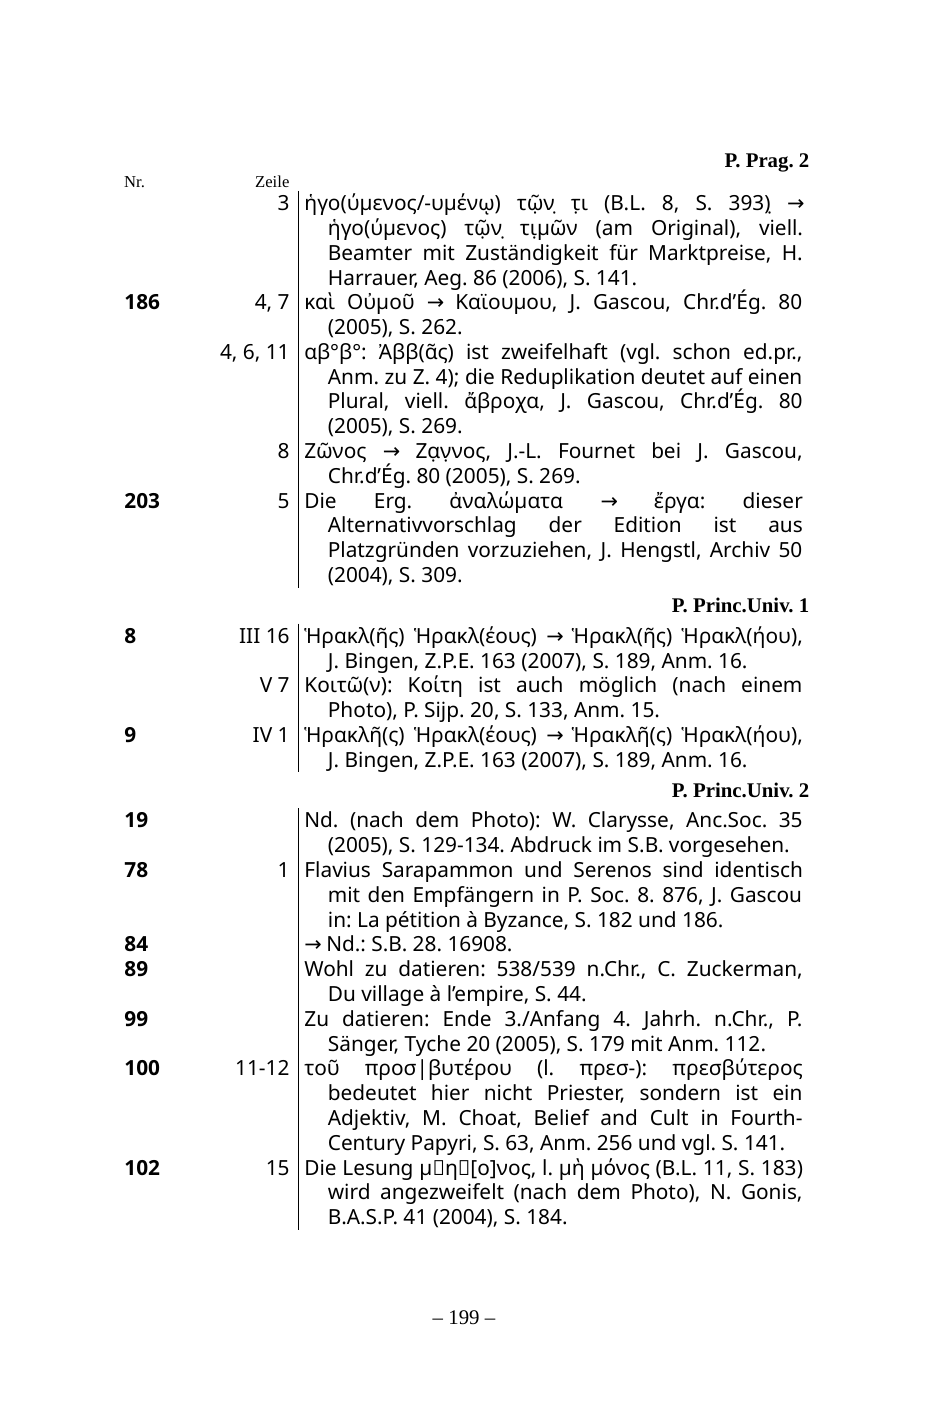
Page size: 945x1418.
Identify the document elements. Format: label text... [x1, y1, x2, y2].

table_cell 186 [118, 290, 207, 339]
table_cell 4, 6, 11 [207, 340, 298, 439]
table_cell 8 [207, 439, 298, 488]
table_cell 78 [118, 858, 207, 932]
table_header Ἡρακλ(ῆς) Ἡρακλ(έους) → Ἡρακλ(ῆς) Ἡρακλ(ήου), J. Bingen, Z.P.E. 163 (2007), S. 189, Anm. 16. [299, 624, 809, 673]
table_cell 15 [207, 1155, 298, 1229]
table_cell [118, 191, 207, 290]
table_cell → Nd.: S.B. 28. 16908. [299, 932, 809, 957]
table_cell Ἡρακλῆ(ς) Ἡρακλ(έους) → Ἡρακλῆ(ς) Ἡρακλ(ήου), J. Bingen, Z.P.E. 163 (2007), S. 189, Anm. 16. [299, 723, 809, 772]
table_cell 99 [118, 1006, 298, 1056]
table_cell 89 [118, 957, 298, 1006]
table_cell αβ°β°: Ἀββ(ᾶς) ist zweifelhaft (vgl. schon ed.pr., Anm. zu Z. 4); die Reduplikation deutet auf einen Plural, viell. ἄβροχα, J. Gascou, Chr.d’Ég. 80 (2005), S. 269. [299, 340, 809, 439]
table_cell 84 [118, 932, 298, 957]
subtitle P. Princ.Univ. 2 [118, 778, 809, 802]
table_cell 3 [207, 191, 298, 290]
table_cell [118, 673, 207, 723]
table_cell V 7 [207, 673, 298, 723]
table_cell [118, 439, 207, 488]
table_header Nd. (nach dem Photo): W. Clarysse, Anc.Soc. 35 (2005), S. 129-134. Abdruck im S.B. vorgesehen. [299, 808, 809, 858]
table_cell 1 [207, 858, 298, 932]
table_header 19 [118, 808, 298, 858]
table_cell 9 [118, 723, 207, 772]
table_cell Die Lesung μη[ο]νος, l. μὴ μόνος (B.L. 11, S. 183) wird angezweifelt (nach dem Photo), N. Gonis, B.A.S.P. 41 (2004), S. 184. [299, 1155, 809, 1229]
subtitle P. Princ.Univ. 1 [118, 593, 809, 617]
table_cell 203 [118, 488, 207, 587]
table_cell IV 1 [207, 723, 298, 772]
table_cell [118, 340, 207, 439]
table_header III 16 [207, 624, 298, 673]
table_cell 100 [118, 1056, 207, 1155]
table_cell 11-12 [207, 1056, 298, 1155]
table_cell Flavius Sarapammon und Serenos sind identisch mit den Empfängern in P. Soc. 8. 876, J. Gascou in: La pétition à Byzance, S. 182 und 186. [299, 858, 809, 932]
table_cell ἡγο(ύμενος/-υμένῳ) τῶ̣ν̣ τ̣ι (B.L. 8, S. 393)̣ → ἡγο(ύμενος) τῶ̣ν̣ τι̣μῶν (am Original), viell. Beamter mit Zuständigkeit für Marktpreise, H. Harrauer, Aeg. 86 (2006), S. 141. [299, 191, 809, 290]
table_cell Ζῶνος → Ζα̣ν̣νος, J.-L. Fournet bei J. Gascou, Chr.d’Ég. 80 (2005), S. 269. [299, 439, 809, 488]
table_cell τοῦ προσ|βυτέρου (l. πρεσ-): πρεσβύτερος bedeutet hier nicht Priester, sondern ist ein Adjektiv, M. Choat, Belief and Cult in Fourth-Century Papyri, S. 63, Anm. 256 und vgl. S. 141. [299, 1056, 809, 1155]
table_cell Wohl zu datieren: 538/539 n.Chr., C. Zuckerman, Du village à l’empire, S. 44. [299, 957, 809, 1006]
table_header 8 [118, 624, 207, 673]
table_cell 5 [207, 488, 298, 587]
table_cell Κοιτῶ(ν): Κοίτη ist auch möglich (nach einem Photo), P. Sijp. 20, S. 133, Anm. 15. [299, 673, 809, 723]
table_cell καὶ Οὐμοῦ → Καϊουμου, J. Gascou, Chr.d’Ég. 80 (2005), S. 262. [299, 290, 809, 339]
table_cell 4, 7 [207, 290, 298, 339]
table_cell 102 [118, 1155, 207, 1229]
table_cell Zu datieren: Ende 3./Anfang 4. Jahrh. n.Chr., P. Sänger, Tyche 20 (2005), S. 179 mit Anm. 112. [299, 1006, 809, 1056]
table_cell Die Erg. ἀναλώματα → ἔργα: dieser Alternativvorschlag der Edition ist aus Platzgründen vorzuziehen, J. Hengstl, Archiv 50 (2004), S. 309. [299, 488, 809, 587]
